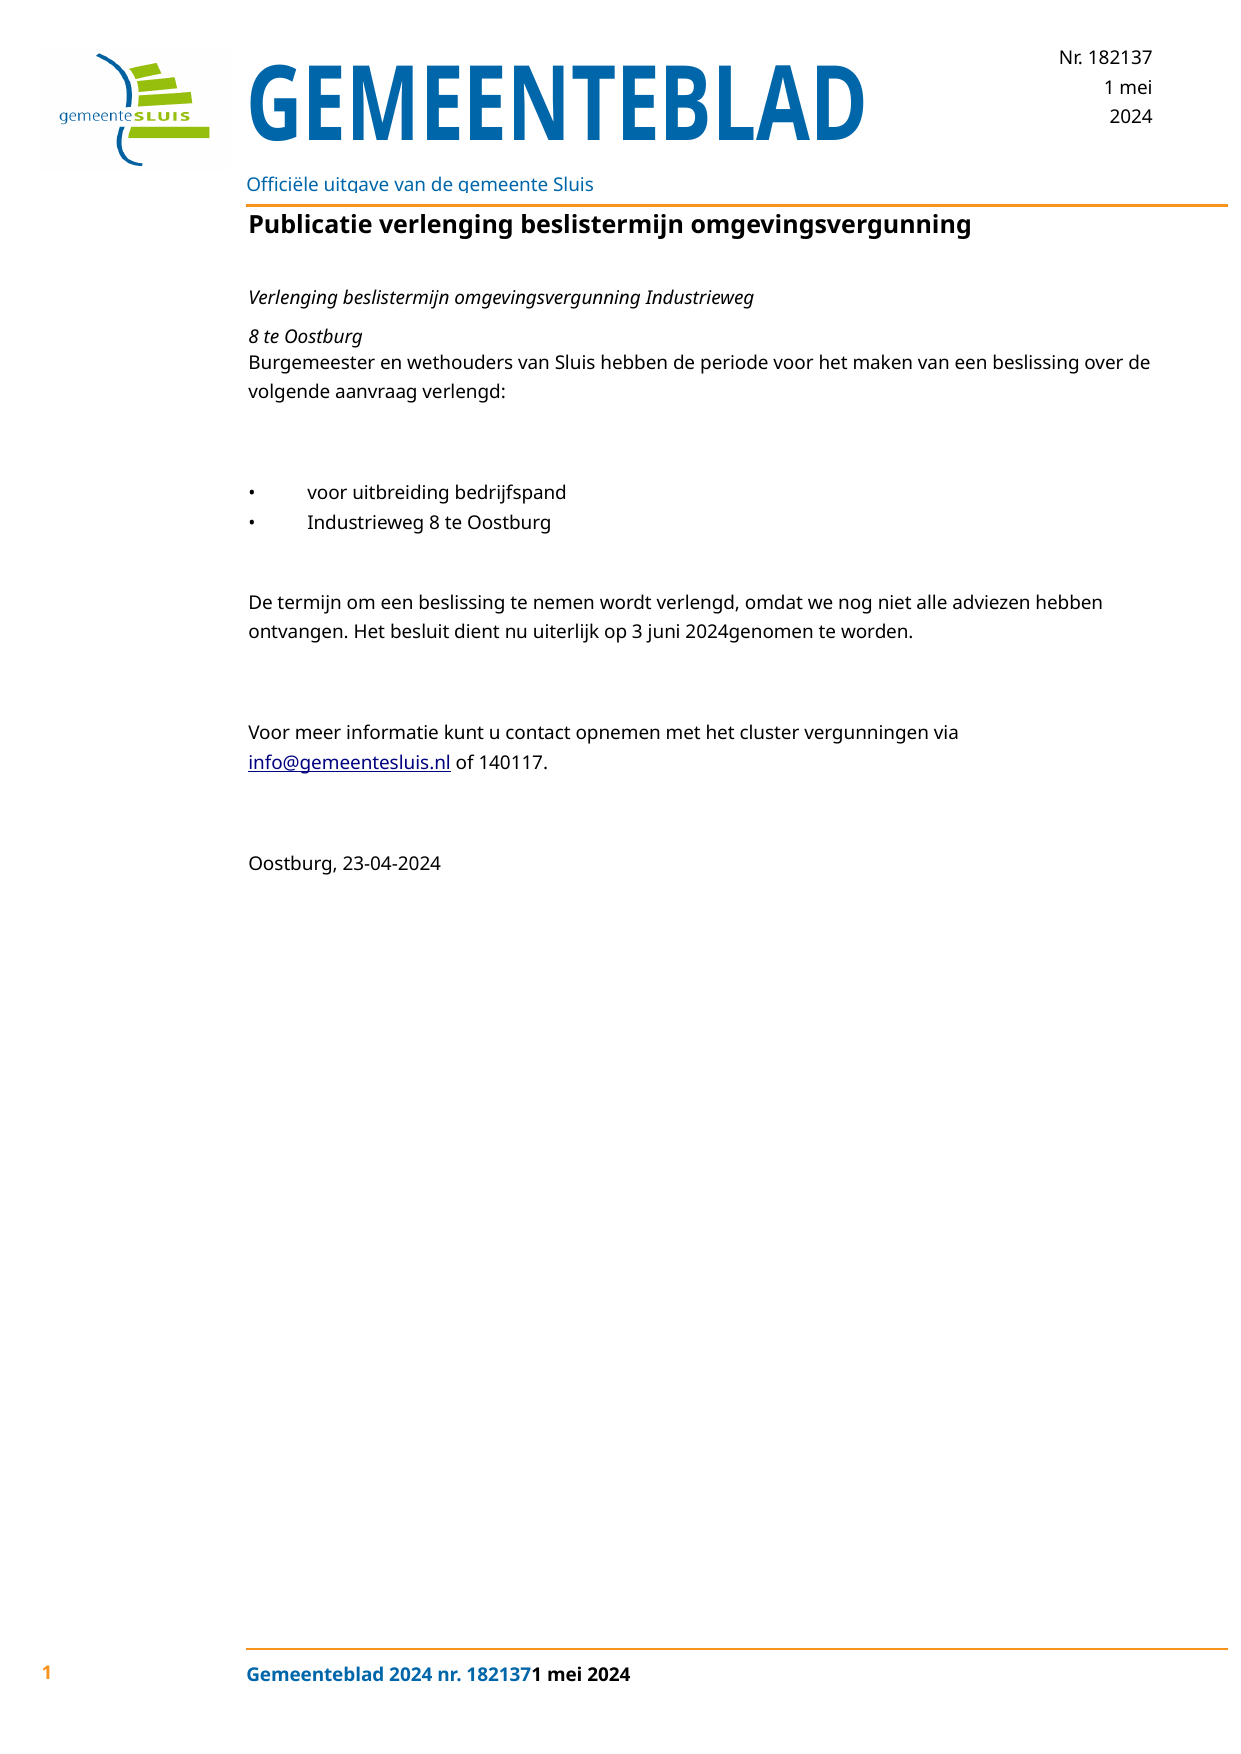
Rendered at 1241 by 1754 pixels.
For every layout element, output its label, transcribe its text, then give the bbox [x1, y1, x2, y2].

text 8 te Oostburg [248, 323, 1152, 349]
text Publicatie verlenging beslistermijn omgevingsvergunning [248, 207, 1152, 241]
text De termijn om een beslissing te nemen wordt verlengd, omdat we nog niet alle adviezen hebben ontvangen. Het besluit dient nu uiterlijk op 3 juni 2024genomen te worden. [248, 589, 1152, 644]
text Burgemeester en wethouders van Sluis hebben de periode voor het maken van een beslissing over de volgende aanvraag verlengd: [248, 349, 1152, 404]
text Voor meer informatie kunt u contact opnemen met het cluster vergunningen via info@gemeentesluis.nl of 140117. [248, 719, 1152, 774]
list voor uitbreiding bedrijfspand [248, 479, 1152, 505]
text Oostburg, 23-04-2024 [248, 850, 1152, 875]
list Industrieweg 8 te Oostburg [248, 509, 1152, 534]
picture [41, 47, 231, 172]
text Verlenging beslistermijn omgevingsvergunning Industrieweg [248, 284, 1152, 309]
